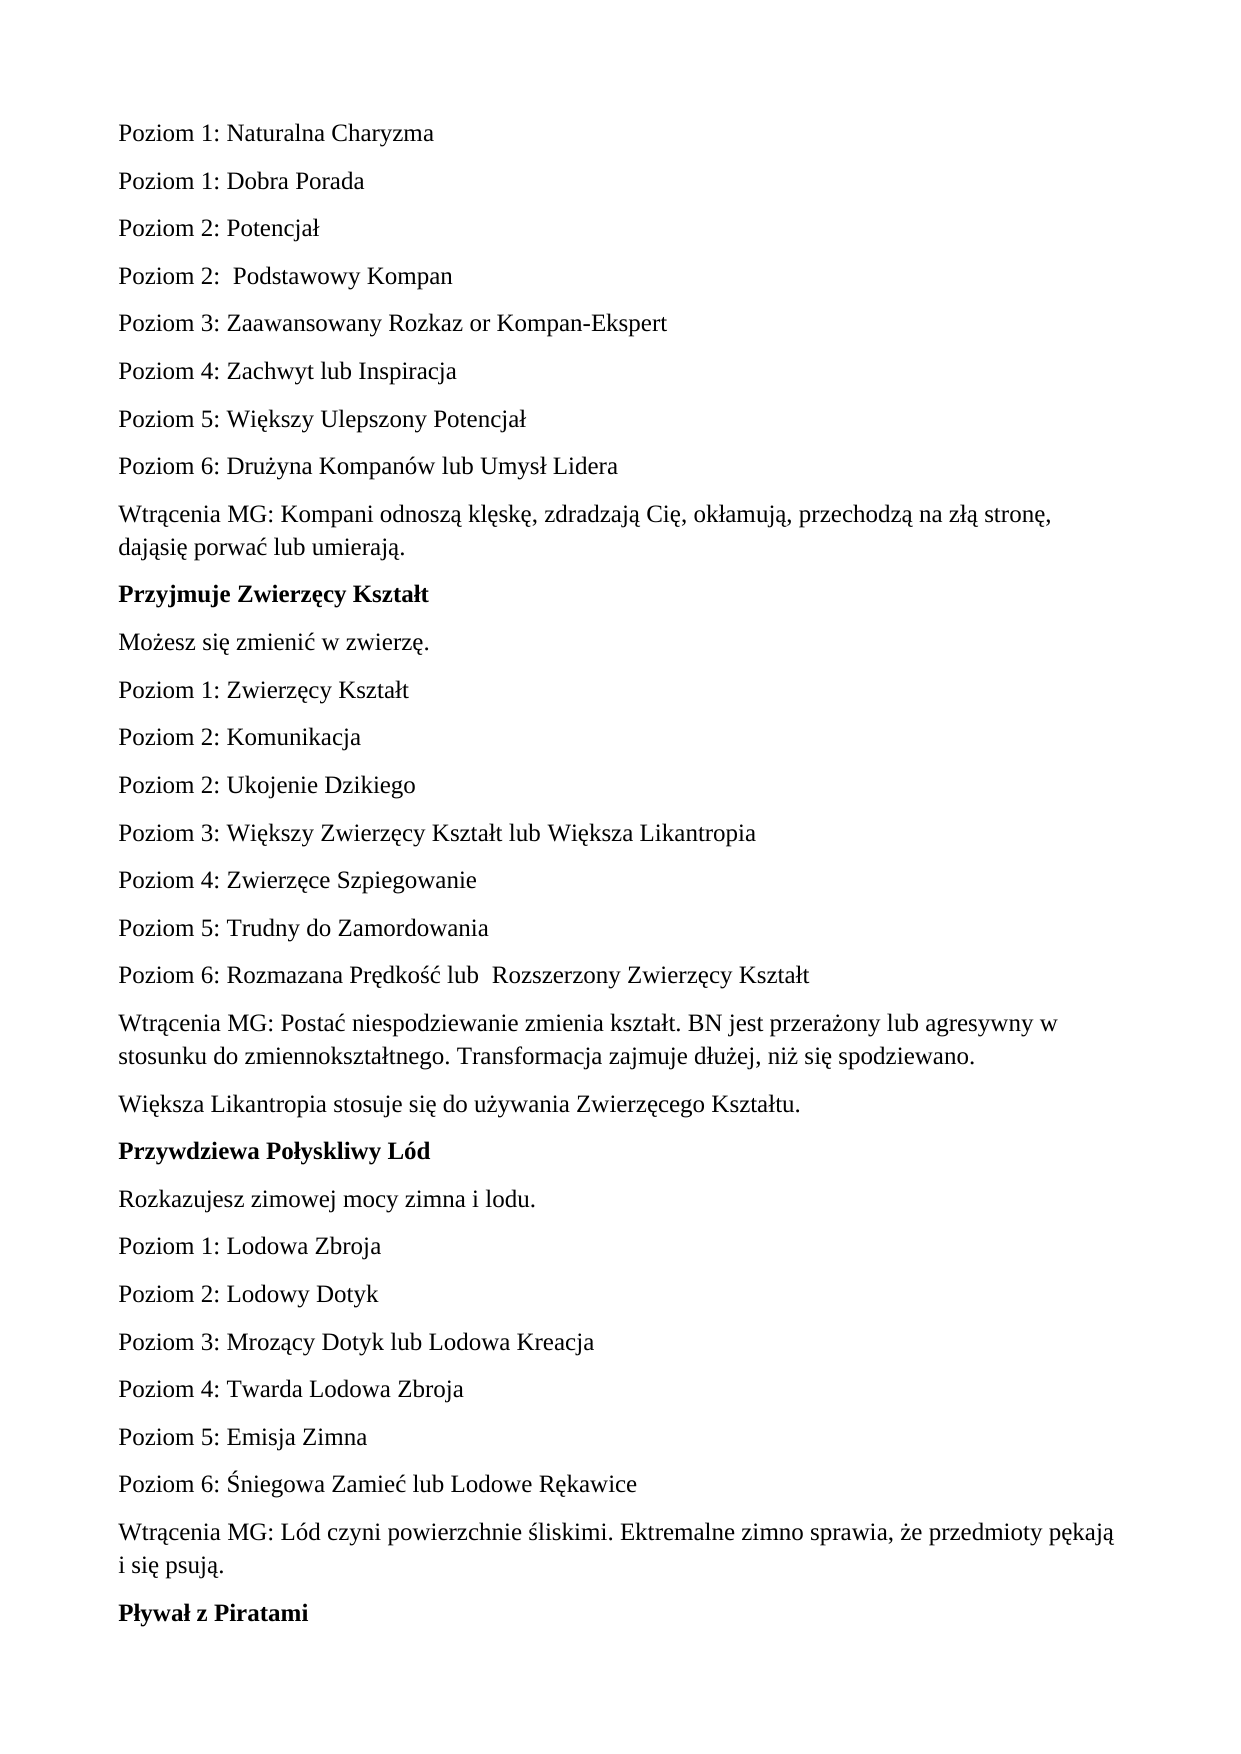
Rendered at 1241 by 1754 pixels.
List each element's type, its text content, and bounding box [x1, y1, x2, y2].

text Poziom 1: Dobra Porada [118, 166, 1122, 194]
text Poziom 2: Ukojenie Dzikiego [118, 770, 1122, 799]
text Przyjmuje Zwierzęcy Kształt [118, 579, 1122, 608]
text Poziom 3: Mrozący Dotyk lub Lodowa Kreacja [118, 1327, 1122, 1355]
text Poziom 2: Potencjał [118, 213, 1122, 242]
text Poziom 5: Trudny do Zamordowania [118, 913, 1122, 942]
text Poziom 4: Zwierzęce Szpiegowanie [118, 865, 1122, 894]
text Poziom 3: Większy Zwierzęcy Kształt lub Większa Likantropia [118, 818, 1122, 846]
text Poziom 1: Lodowa Zbroja [118, 1231, 1122, 1260]
text Poziom 5: Większy Ulepszony Potencjał [118, 404, 1122, 432]
text Rozkazujesz zimowej mocy zimna i lodu. [118, 1184, 1122, 1213]
text Pływał z Piratami [118, 1598, 1122, 1626]
text Przywdziewa Połyskliwy Lód [118, 1136, 1122, 1165]
text Poziom 4: Twarda Lodowa Zbroja [118, 1374, 1122, 1403]
text Poziom 3: Zaawansowany Rozkaz or Kompan-Ekspert [118, 308, 1122, 337]
text Poziom 6: Drużyna Kompanów lub Umysł Lidera [118, 451, 1122, 480]
text Wtrącenia MG: Kompani odnoszą klęskę, zdradzają Cię, okłamują, przechodzą na złą stronę, dająsię porwać lub umierają. [118, 499, 1122, 561]
text Poziom 1: Naturalna Charyzma [118, 118, 1122, 147]
text Poziom 5: Emisja Zimna [118, 1422, 1122, 1451]
text Poziom 2: Komunikacja [118, 722, 1122, 751]
text Poziom 6: Rozmazana Prędkość lub Rozszerzony Zwierzęcy Kształt [118, 960, 1122, 989]
text Wtrącenia MG: Postać niespodziewanie zmienia kształt. BN jest przerażony lub agresywny w stosunku do zmiennokształtnego. Transformacja zajmuje dłużej, niż się spodziewano. [118, 1008, 1122, 1070]
text Poziom 2: Lodowy Dotyk [118, 1279, 1122, 1308]
text Poziom 1: Zwierzęcy Kształt [118, 675, 1122, 703]
text Poziom 6: Śniegowa Zamieć lub Lodowe Rękawice [118, 1469, 1122, 1498]
text Poziom 2: Podstawowy Kompan [118, 261, 1122, 290]
text Większa Likantropia stosuje się do używania Zwierzęcego Kształtu. [118, 1089, 1122, 1117]
text Możesz się zmienić w zwierzę. [118, 627, 1122, 656]
text Poziom 4: Zachwyt lub Inspiracja [118, 356, 1122, 385]
text Wtrącenia MG: Lód czyni powierzchnie śliskimi. Ektremalne zimno sprawia, że przedmioty pękają i się psują. [118, 1517, 1122, 1579]
